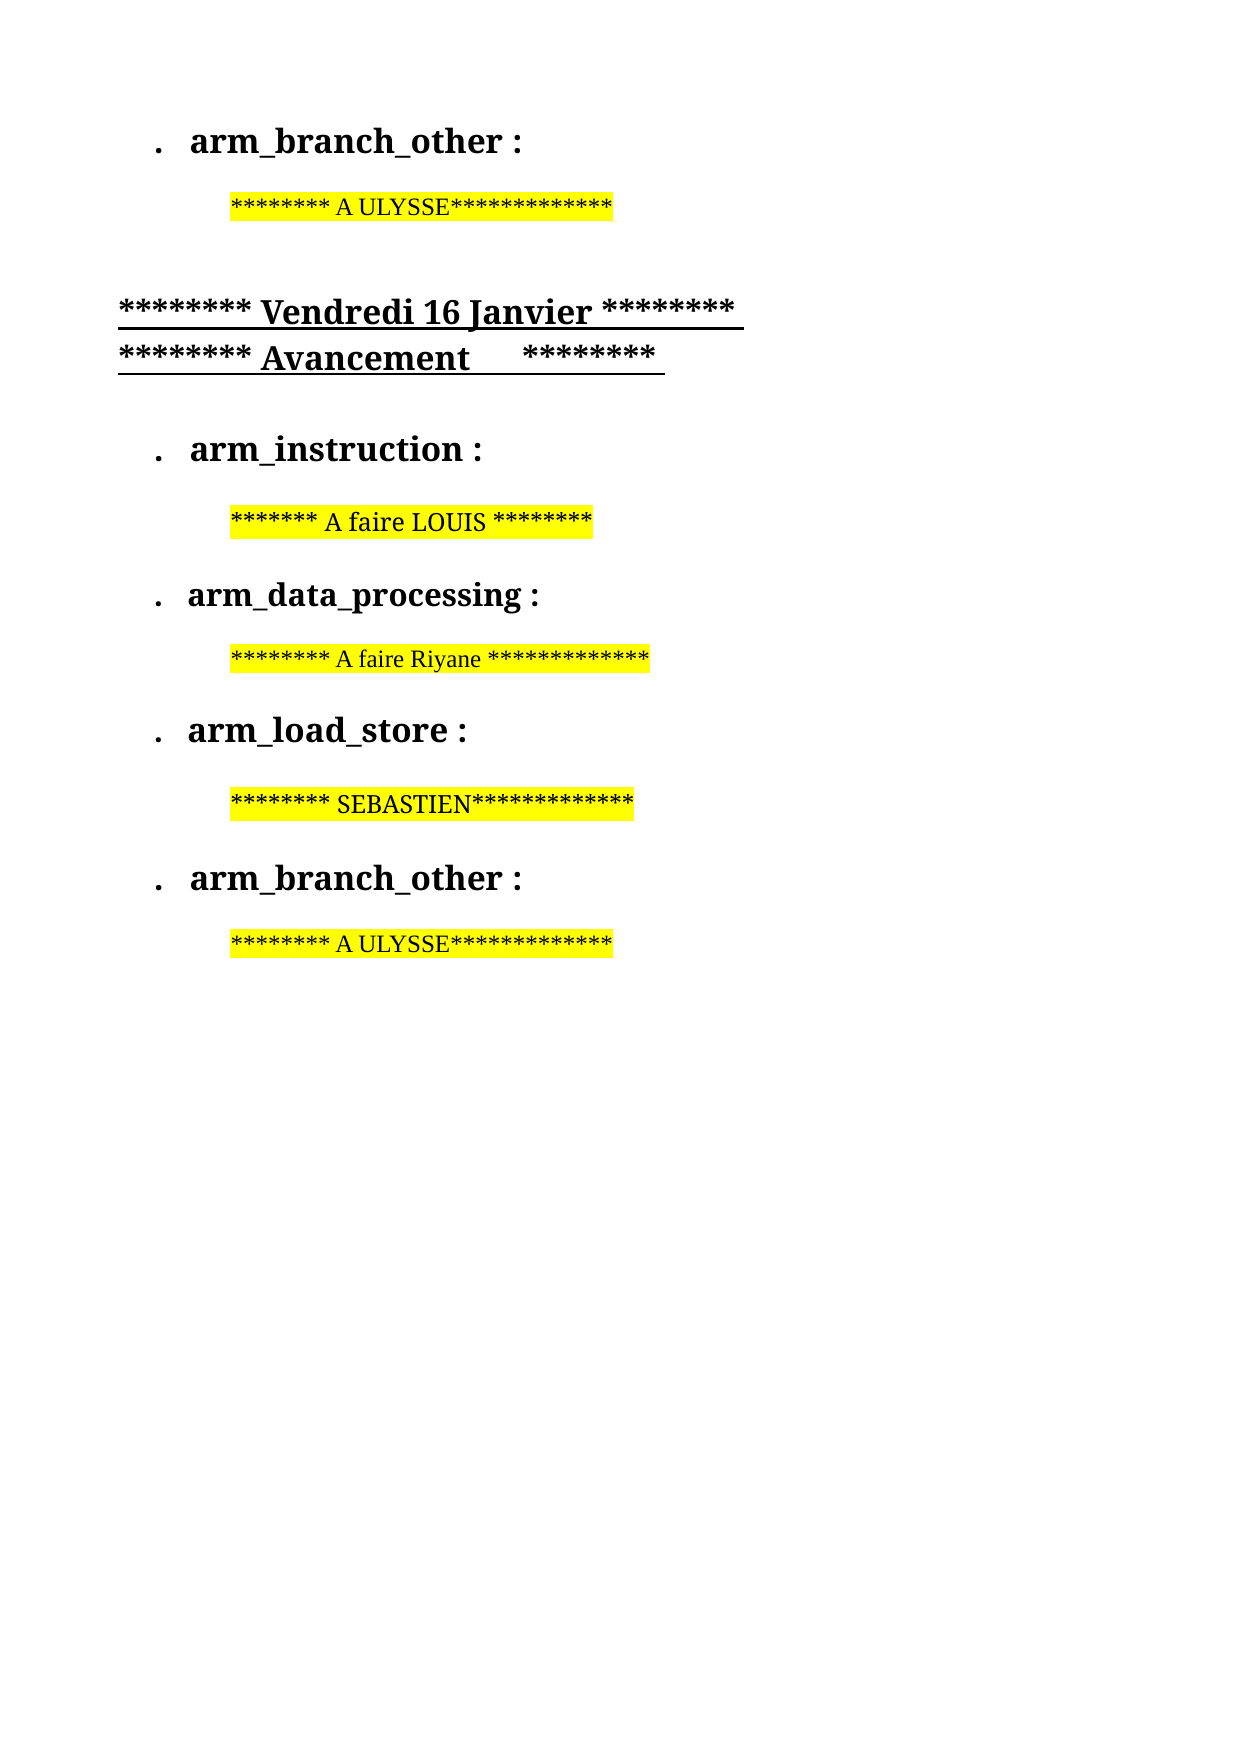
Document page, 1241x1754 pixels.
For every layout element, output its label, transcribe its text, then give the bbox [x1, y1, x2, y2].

text ******* A faire LOUIS ******** [230, 505, 1122, 539]
text ******** A ULYSSE************* [230, 929, 1122, 958]
text ******** SEBASTIEN************* [230, 787, 1122, 821]
text ******** A faire Riyane ************* [230, 644, 1122, 673]
text ******** A ULYSSE************* [230, 192, 1122, 221]
text . arm_branch_other : [153, 855, 1122, 900]
text . arm_load_store : [153, 707, 1122, 753]
text ******** Avancement ******** [118, 334, 1122, 380]
text . arm_instruction : [153, 425, 1122, 471]
text . arm_data_processing : [153, 573, 1122, 616]
text ******** Vendredi 16 Janvier ******** [118, 289, 1122, 334]
text . arm_branch_other : [153, 118, 1122, 163]
